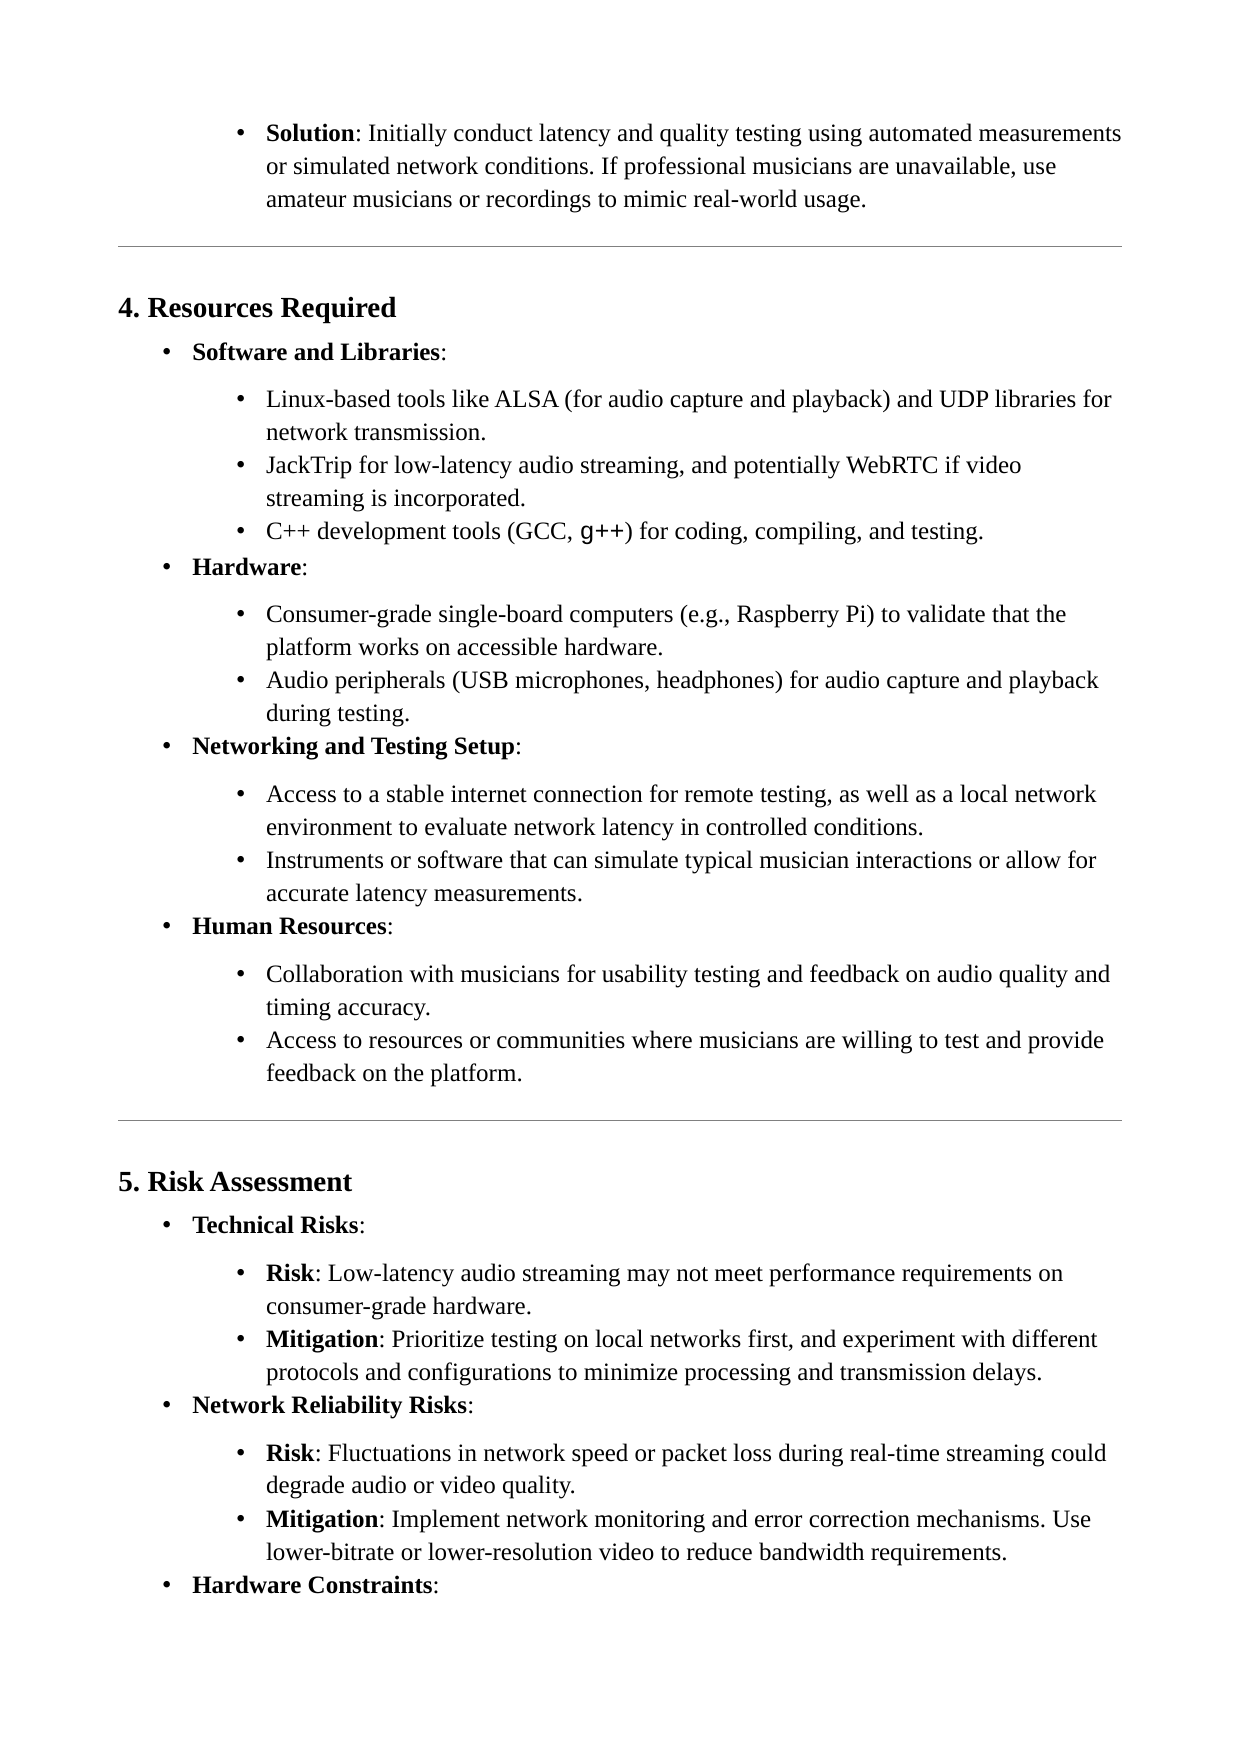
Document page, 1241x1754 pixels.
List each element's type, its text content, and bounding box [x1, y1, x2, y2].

subtitle 5. Risk Assessment [118, 1164, 1122, 1198]
list Linux-based tools like ALSA (for audio capture and playback) and UDP libraries for network transmission. [236, 384, 1122, 446]
list Mitigation: Prioritize testing on local networks first, and experiment with different protocols and configurations to minimize processing and transmission delays. [236, 1324, 1122, 1386]
list Hardware: [162, 552, 1122, 581]
list Consumer-grade single-board computers (e.g., Raspberry Pi) to validate that the platform works on accessible hardware. [236, 599, 1122, 661]
list Human Resources: [162, 911, 1122, 940]
list Access to resources or communities where musicians are willing to test and provide feedback on the platform. [236, 1025, 1122, 1087]
list Mitigation: Implement network monitoring and error correction mechanisms. Use lower-bitrate or lower-resolution video to reduce bandwidth requirements. [236, 1504, 1122, 1565]
list Risk: Low-latency audio streaming may not meet performance requirements on consumer-grade hardware. [236, 1258, 1122, 1320]
list Networking and Testing Setup: [162, 731, 1122, 760]
list Access to a stable internet connection for remote testing, as well as a local network environment to evaluate network latency in controlled conditions. [236, 779, 1122, 841]
list Hardware Constraints: [162, 1570, 1122, 1598]
list Technical Risks: [162, 1210, 1122, 1239]
subtitle 4. Resources Required [118, 291, 1122, 324]
list JackTrip for low-latency audio streaming, and potentially WebRTC if video streaming is incorporated. [236, 450, 1122, 512]
list Instruments or software that can simulate typical musician interactions or allow for accurate latency measurements. [236, 845, 1122, 907]
list C++ development tools (GCC, g++) for coding, compiling, and testing. [236, 516, 1122, 547]
list Network Reliability Risks: [162, 1390, 1122, 1419]
list Solution: Initially conduct latency and quality testing using automated measurements or simulated network conditions. If professional musicians are unavailable, use amateur musicians or recordings to mimic real-world usage. [236, 118, 1122, 213]
list Collaboration with musicians for usability testing and feedback on audio quality and timing accuracy. [236, 959, 1122, 1021]
list Software and Libraries: [162, 337, 1122, 365]
list Risk: Fluctuations in network speed or packet loss during real-time streaming could degrade audio or video quality. [236, 1438, 1122, 1499]
list Audio peripherals (USB microphones, headphones) for audio capture and playback during testing. [236, 665, 1122, 727]
